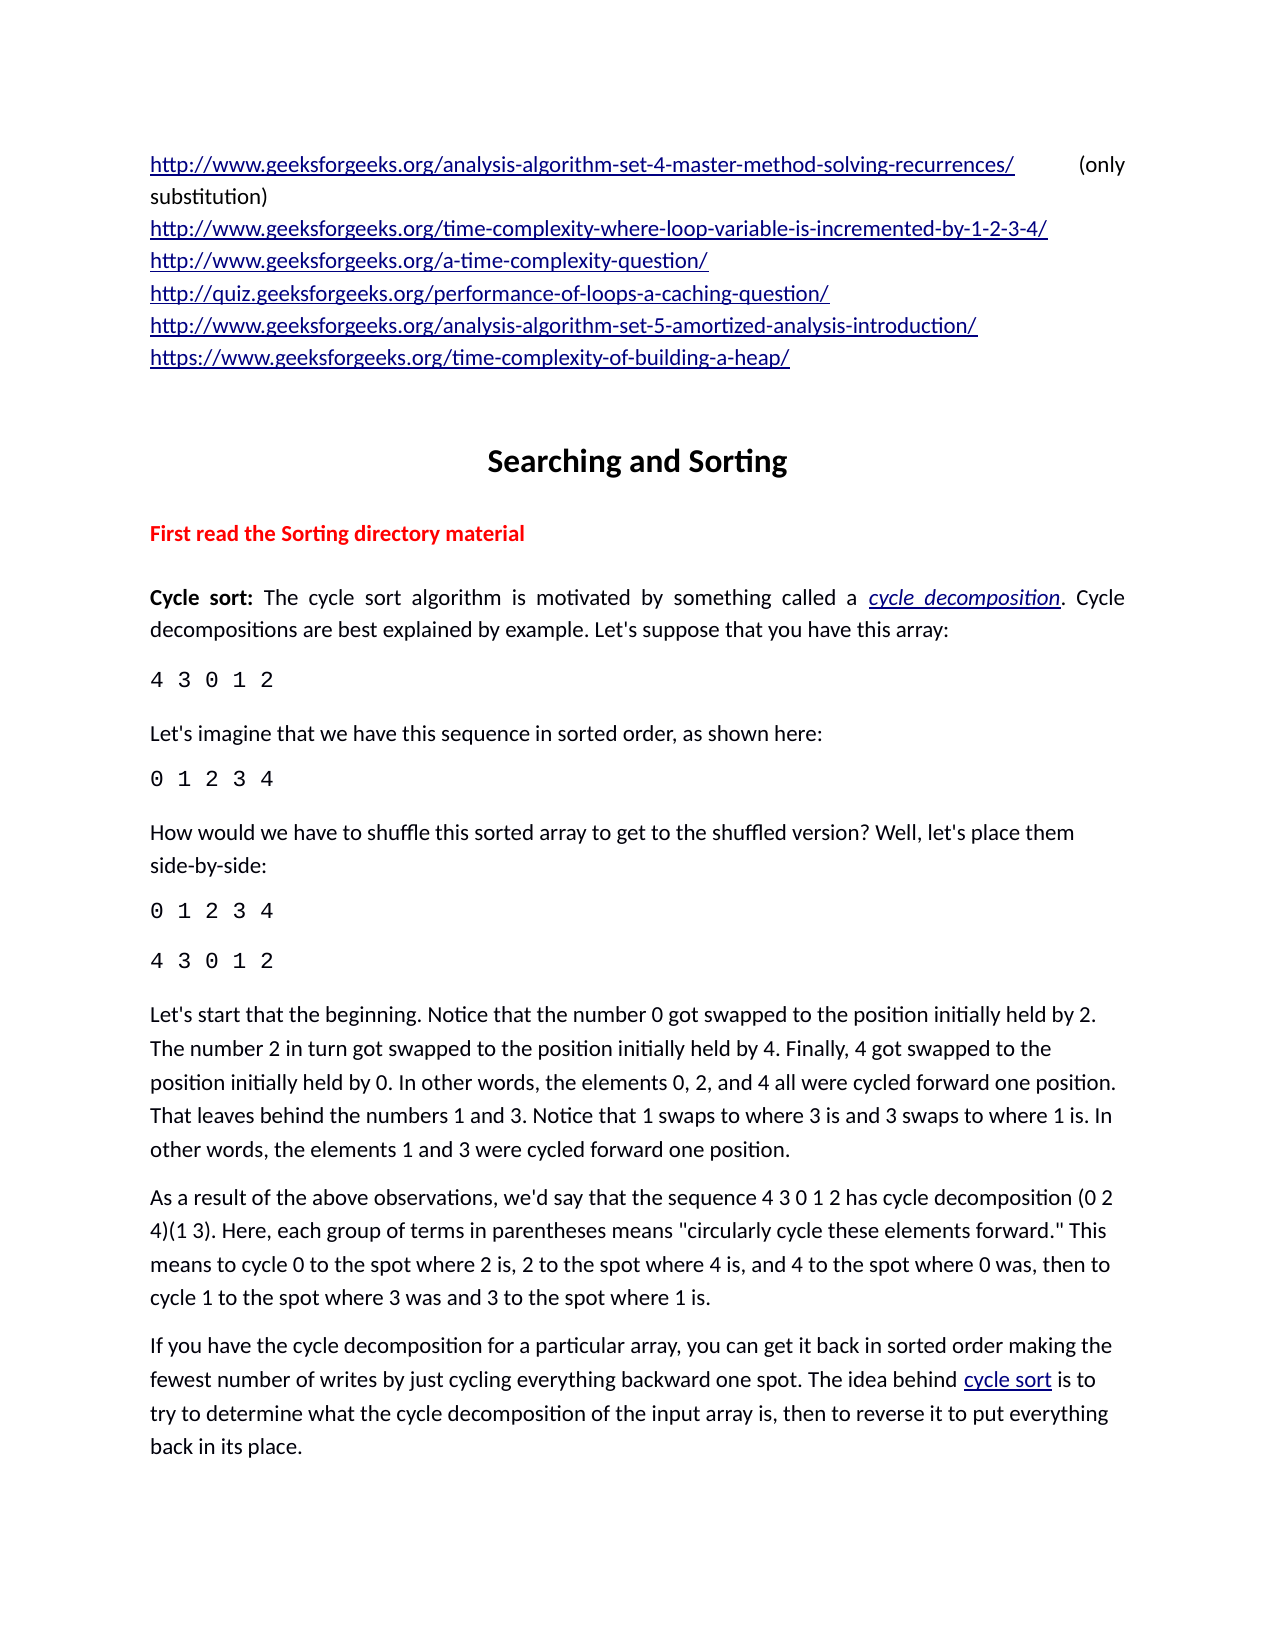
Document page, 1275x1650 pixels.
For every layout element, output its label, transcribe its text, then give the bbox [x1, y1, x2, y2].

text Let's imagine that we have this sequence in sorted order, as shown here: [150, 719, 1125, 747]
list http://quiz.geeksforgeeks.org/performance-of-loops-a-caching-question/ [150, 279, 1125, 307]
text If you have the cycle decomposition for a particular array, you can get it back in sorted order making the fewest number of writes by just cycling everything backward one spot. The idea behind cycle sort is to try to determine what the cycle decomposition of the input array is, then to reverse it to put everything back in its place. [150, 1332, 1125, 1460]
text How would we have to shuffle this sorted array to get to the shuffled version? Well, let's place them side-by-side: [150, 818, 1125, 879]
text 0 1 2 3 4 [150, 899, 1125, 925]
list http://www.geeksforgeeks.org/analysis-algorithm-set-5-amortized-analysis-introduction/ [150, 311, 1125, 339]
list Cycle sort: The cycle sort algorithm is motivated by something called a cycle decomposition. Cycle decompositions are best explained by example. Let's suppose that you have this array: [150, 583, 1125, 643]
text Let's start that the beginning. Notice that the number 0 got swapped to the position initially held by 2. The number 2 in turn got swapped to the position initially held by 4. Finally, 4 got swapped to the position initially held by 0. In other words, the elements 0, 2, and 4 all were cycled forward one position. That leaves behind the numbers 1 and 3. Notice that 1 swaps to where 3 is and 3 swaps to where 1 is. In other words, the elements 1 and 3 were cycled forward one position. [150, 1001, 1125, 1163]
text 4 3 0 1 2 [150, 950, 1125, 976]
list https://www.geeksforgeeks.org/time-complexity-of-building-a-heap/ [150, 343, 1125, 371]
list http://www.geeksforgeeks.org/analysis-algorithm-set-4-master-method-solving-recurrences/ (only substitution) [150, 150, 1125, 210]
text 4 3 0 1 2 [150, 668, 1125, 694]
text As a result of the above observations, we'd say that the sequence 4 3 0 1 2 has cycle decomposition (0 2 4)(1 3). Here, each group of terms in parentheses means "circularly cycle these elements forward." This means to cycle 0 to the spot where 2 is, 2 to the spot where 4 is, and 4 to the spot where 0 was, then to cycle 1 to the spot where 3 was and 3 to the spot where 1 is. [150, 1183, 1125, 1311]
list First read the Sorting directory material [150, 519, 1125, 547]
text 0 1 2 3 4 [150, 767, 1125, 793]
list http://www.geeksforgeeks.org/a-time-complexity-question/ [150, 247, 1125, 274]
list http://www.geeksforgeeks.org/time-complexity-where-loop-variable-is-incremented-by-1-2-3-4/ [150, 214, 1125, 242]
list Searching and Sorting [150, 440, 1125, 480]
